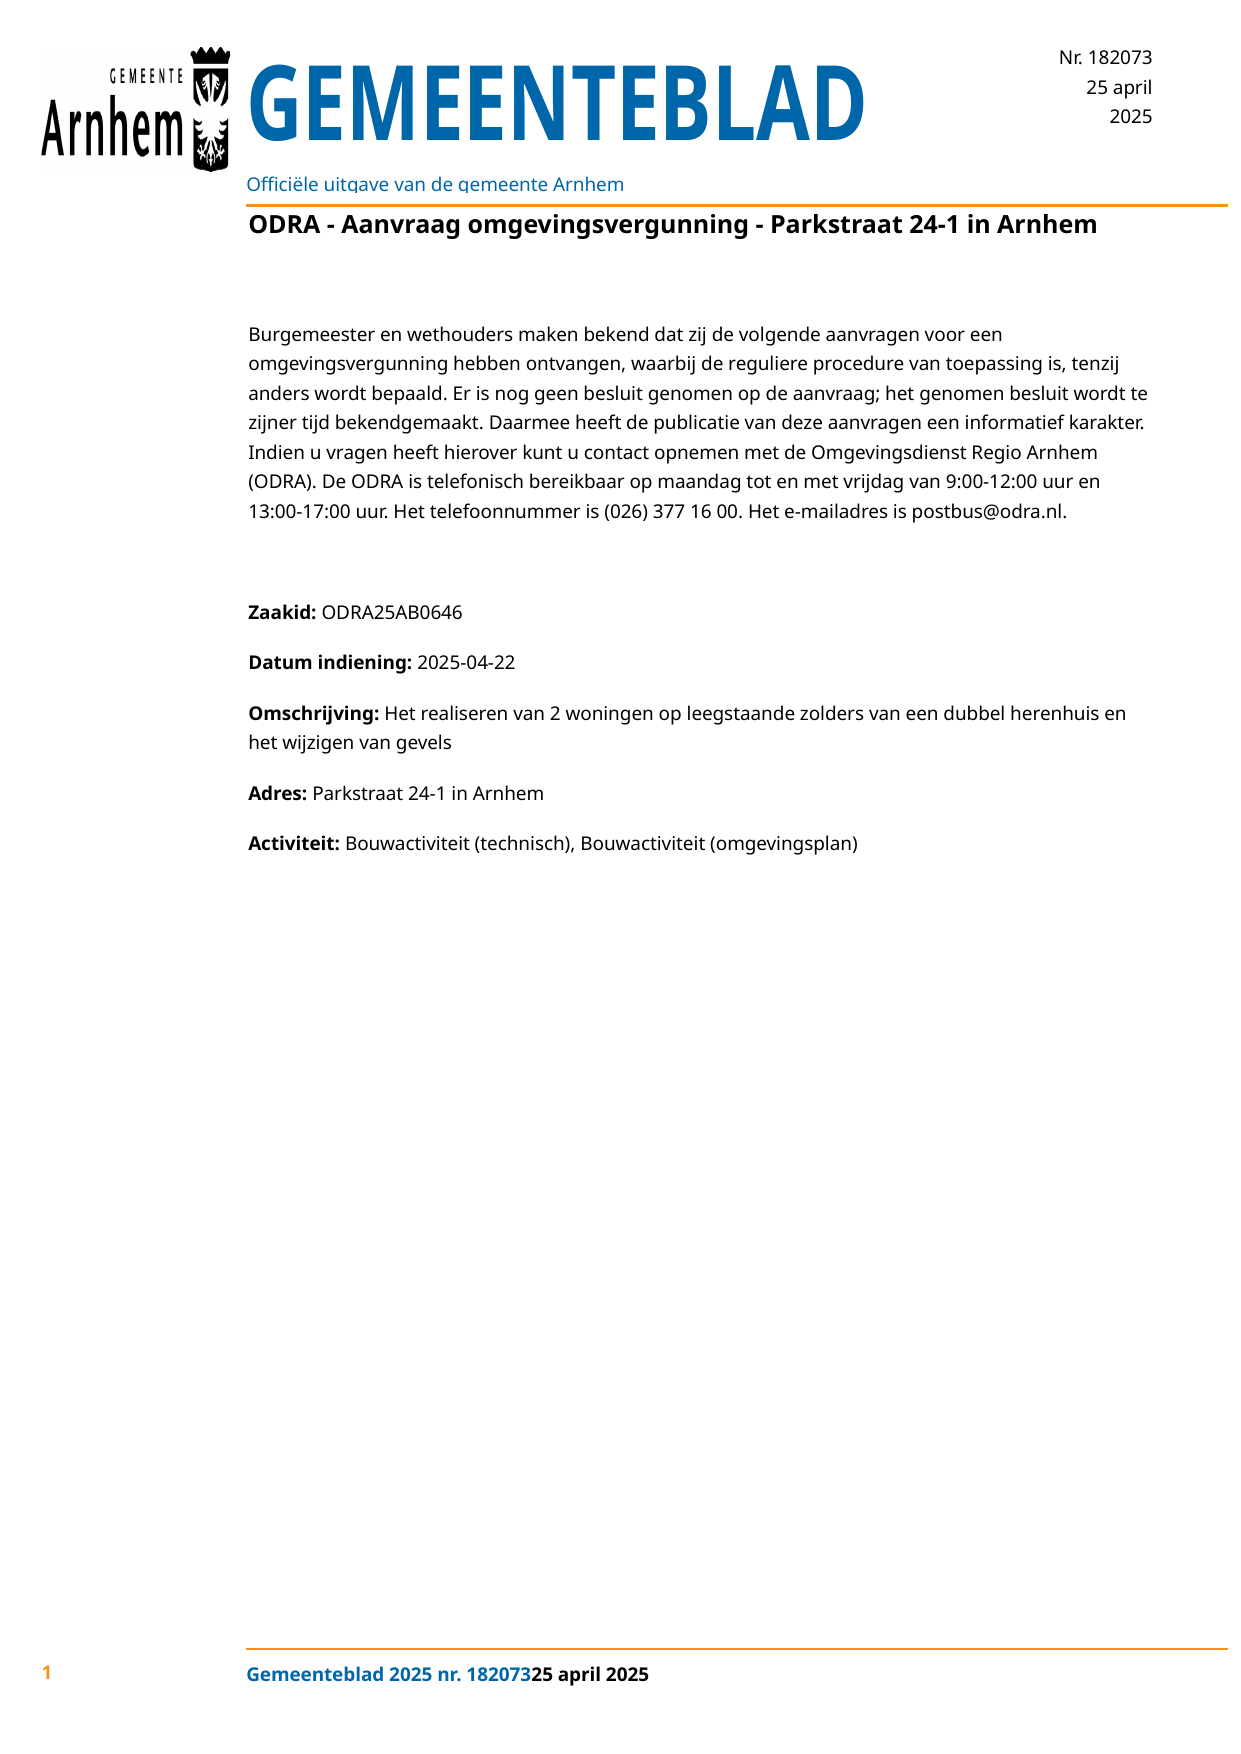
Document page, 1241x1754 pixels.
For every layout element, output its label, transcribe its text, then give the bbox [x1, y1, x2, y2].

text Activiteit: Bouwactiviteit (technisch), Bouwactiviteit (omgevingsplan) [248, 830, 1152, 856]
text Datum indiening: 2025-04-22 [248, 649, 1152, 675]
text Omschrijving: Het realiseren van 2 woningen op leegstaande zolders van een dubbel herenhuis en het wijzigen van gevels [248, 700, 1152, 755]
text Burgemeester en wethouders maken bekend dat zij de volgende aanvragen voor een omgevingsvergunning hebben ontvangen, waarbij de reguliere procedure van toepassing is, tenzij anders wordt bepaald. Er is nog geen besluit genomen op de aanvraag; het genomen besluit wordt te zijner tijd bekendgemaakt. Daarmee heeft de publicatie van deze aanvragen een informatief karakter. Indien u vragen heeft hierover kunt u contact opnemen met de Omgevingsdienst Regio Arnhem (ODRA). De ODRA is telefonisch bereikbaar op maandag tot en met vrijdag van 9:00-12:00 uur en 13:00-17:00 uur. Het telefoonnummer is (026) 377 16 00. Het e-mailadres is postbus@odra.nl. [248, 321, 1152, 524]
picture [41, 47, 231, 172]
text Adres: Parkstraat 24-1 in Arnhem [248, 780, 1152, 806]
text ODRA - Aanvraag omgevingsvergunning - Parkstraat 24-1 in Arnhem [248, 207, 1152, 241]
text Zaakid: ODRA25AB0646 [248, 599, 1152, 625]
